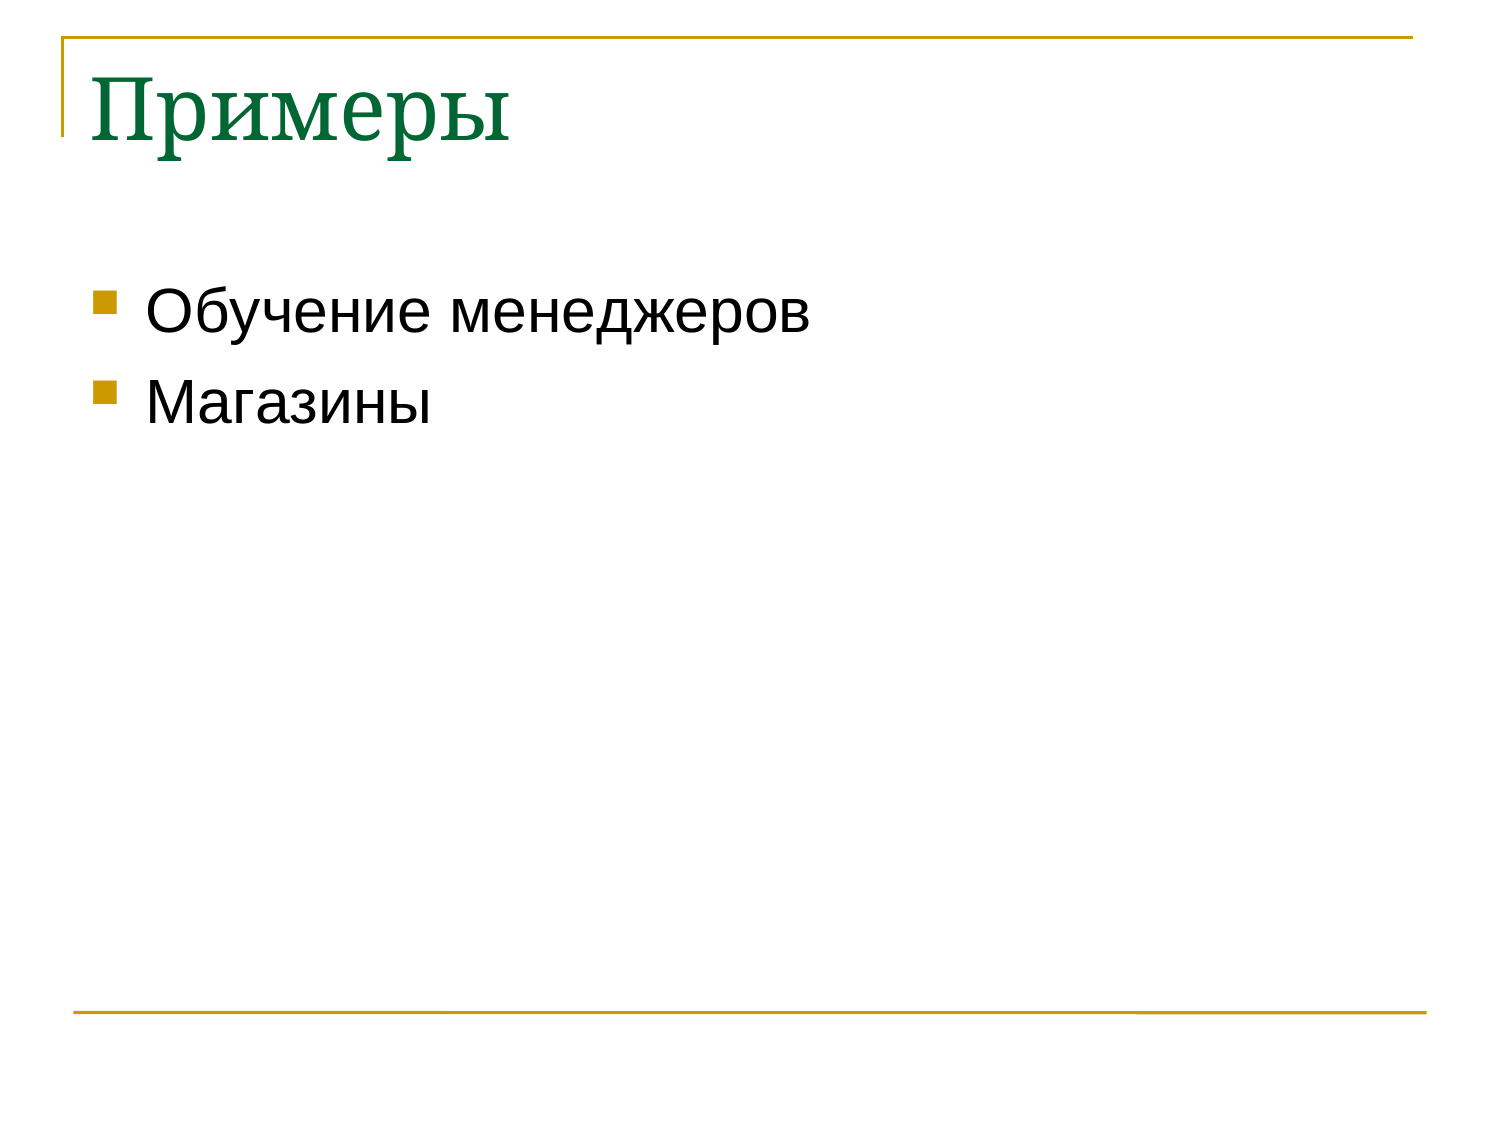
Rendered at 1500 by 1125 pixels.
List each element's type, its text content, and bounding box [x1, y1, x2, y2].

title Примеры [75, 45, 1426, 233]
list Обучение менеджеров Магазины [75, 262, 1426, 1006]
